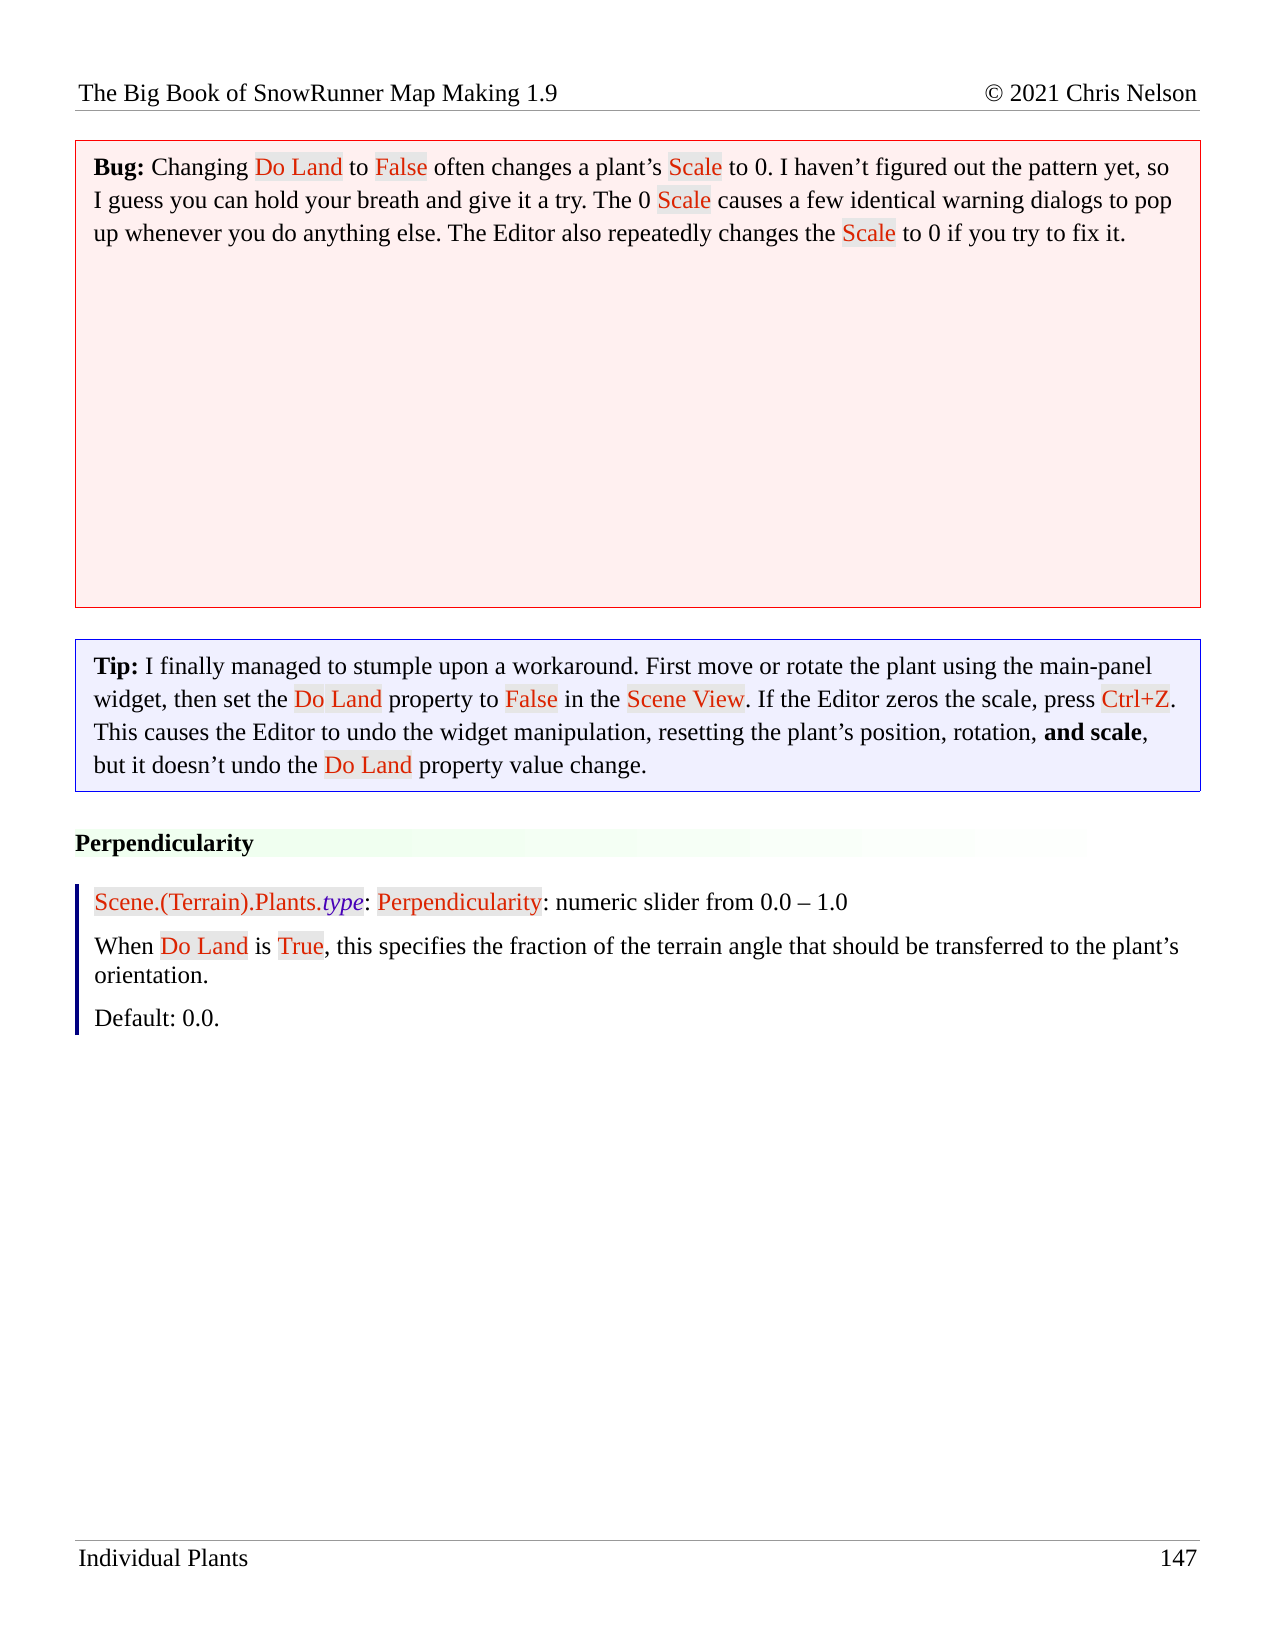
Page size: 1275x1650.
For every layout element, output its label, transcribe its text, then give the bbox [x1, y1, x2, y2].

text Scene.(Terrain).Plants.type: Perpendicularity: numeric slider from 0.0 – 1.0 [79, 884, 1200, 916]
text Default: 0.0. [79, 1000, 1200, 1035]
list Changing Do Land to False often changes a plant’s Scale to 0. I haven’t figured out the pattern yet, so I guess you can hold your breath and give it a try. The 0 Scale causes a few identical warning dialogs to pop up whenever you do anything else. The Editor also repeatedly changes the Scale to 0 if you try to fix it. [76, 141, 1200, 247]
text When Do Land is True, this specifies the fraction of the terrain angle that should be transferred to the plant’s orientation. [79, 928, 1200, 988]
subtitle Perpendicularity [75, 829, 1200, 857]
list I finally managed to stumple upon a workaround. First move or rotate the plant using the main-panel widget, then set the Do Land property to False in the Scene View. If the Editor zeros the scale, press Ctrl+Z. This causes the Editor to undo the widget manipulation, resetting the plant’s position, rotation, and scale, but it doesn’t undo the Do Land property value change. [76, 640, 1200, 791]
